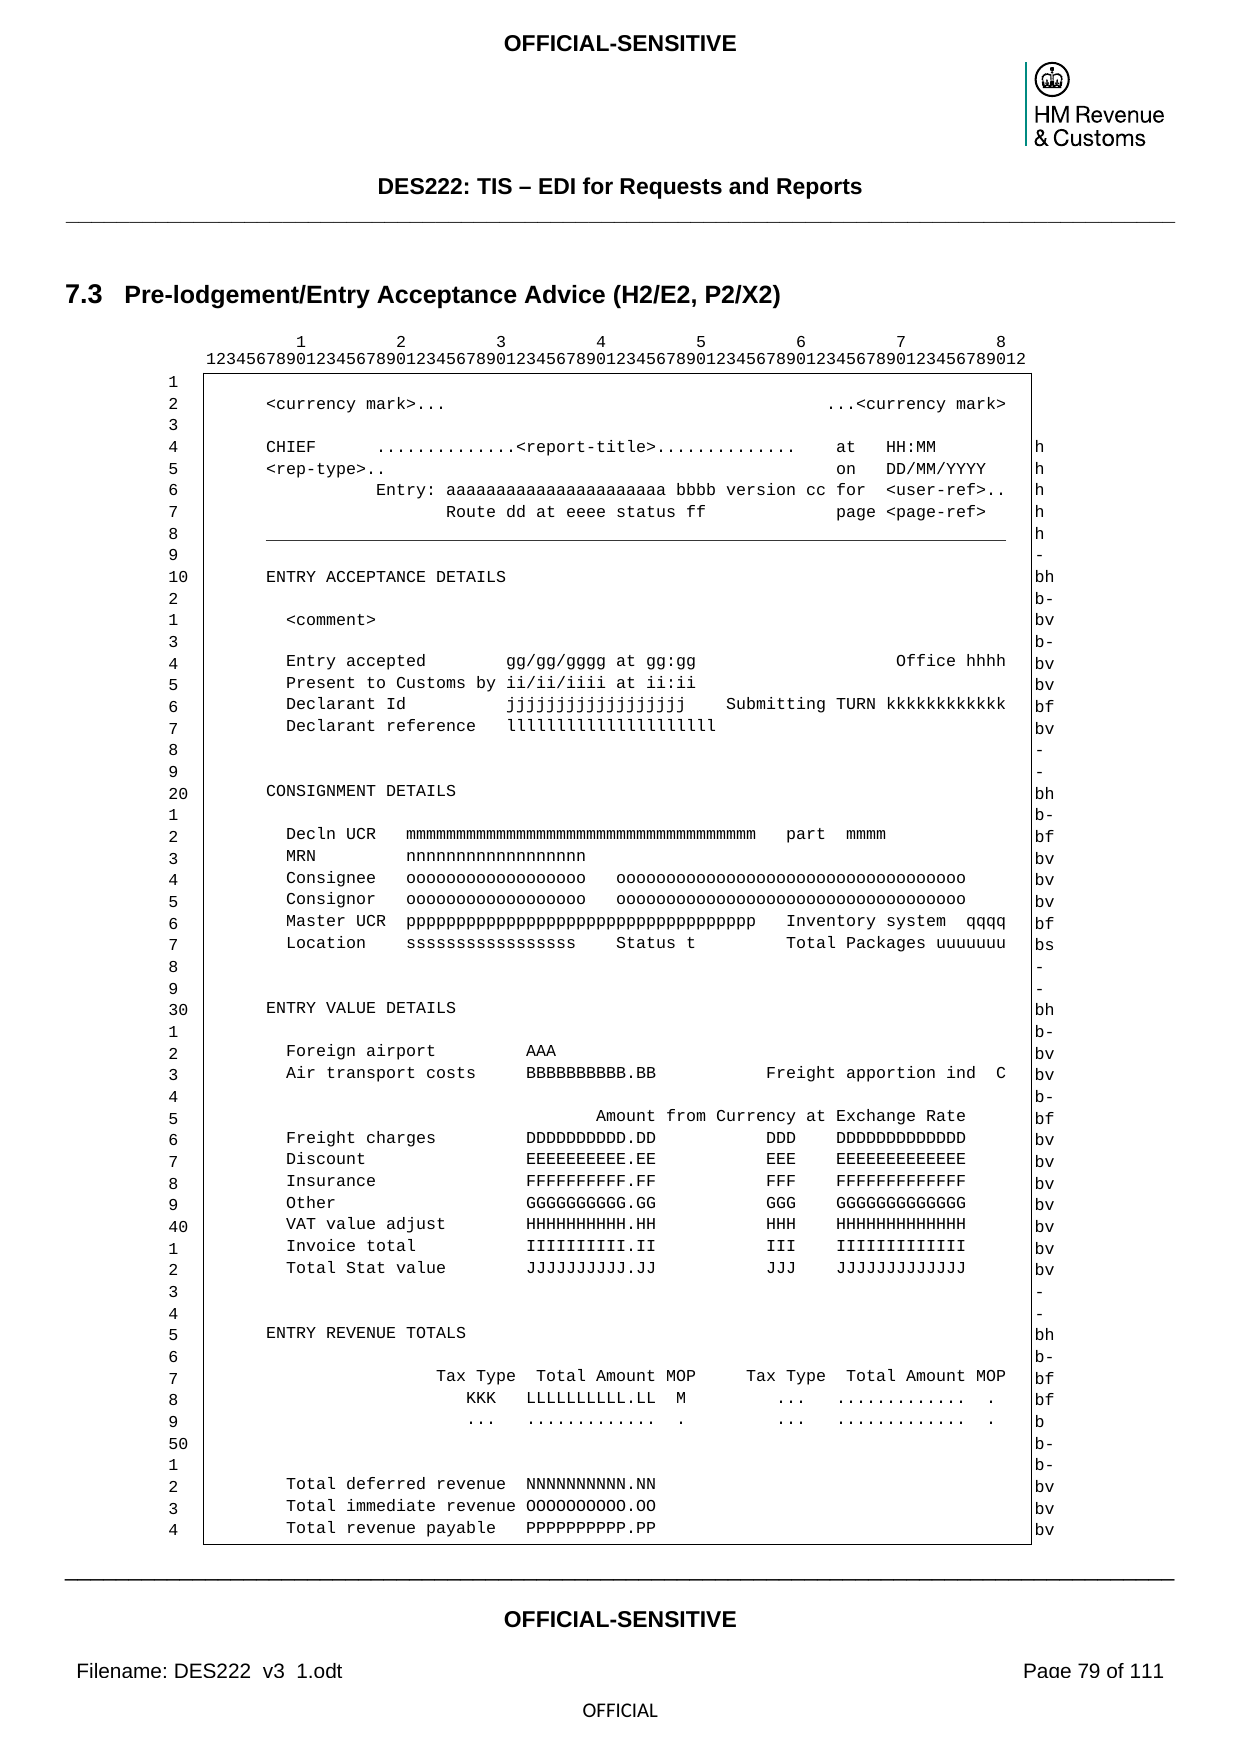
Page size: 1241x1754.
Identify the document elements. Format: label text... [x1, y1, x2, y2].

table_cell 1 2 3 4 5 6 7 8 9 10 2 1 3 4 5 6 7 8 9 20 1 2 3 4 5 6 7 8 9 30 1 2 3 4 5 6 7 8 9 40 1 2 3 4 5 6 7 8 9 50 1 2 3 4 [165, 373, 203, 1544]
table_cell h h h h h - bh b- bvb- bv bv bf bv - - bhb- bf bv bv bv bf bs - - bh b- bv bv b- bf bv bv bv bv bv bv bv - - bh b- bf bf b b- b- bv bv bv [1032, 373, 1064, 1544]
table_header [165, 334, 203, 373]
subtitle Pre-lodgement/Entry Acceptance Advice (H2/E2, P2/X2) [65, 278, 1175, 309]
table_header 1 2 3 4 5 6 7 8 1234567890123456789012345678901234567890123456789012345678901234567890123456789012 [203, 334, 1032, 373]
table_cell <currency mark>... ...<currency mark> CHIEF ..............<report-title>.............. at HH:MM <rep-type>.. on DD/MM/YYYY Entry: aaaaaaaaaaaaaaaaaaaaaa bbbb version cc for <user-ref>.. Route dd at eeee status ff page <page-ref> __________________________________________________________________________ ENTRY ACCEPTANCE DETAILS <comment> Entry accepted gg/gg/gggg at gg:gg Office hhhh Present to Customs by ii/ii/iiii at ii:ii Declarant Id jjjjjjjjjjjjjjjjjj Submitting TURN kkkkkkkkkkkk Declarant reference lllllllllllllllllllll CONSIGNMENT DETAILS Decln UCR mmmmmmmmmmmmmmmmmmmmmmmmmmmmmmmmmmm part mmmm MRN nnnnnnnnnnnnnnnnnn Consignee oooooooooooooooooo ooooooooooooooooooooooooooooooooooo Consignor oooooooooooooooooo ooooooooooooooooooooooooooooooooooo Master UCR ppppppppppppppppppppppppppppppppppp Inventory system qqqq Location sssssssssssssssss Status t Total Packages uuuuuuu ENTRY VALUE DETAILS Foreign airport AAA Air transport costs BBBBBBBBBB.BB Freight apportion ind C Amount from Currency at Exchange Rate Freight charges DDDDDDDDDD.DD DDD DDDDDDDDDDDDD Discount EEEEEEEEEE.EE EEE EEEEEEEEEEEEE Insurance FFFFFFFFFF.FF FFF FFFFFFFFFFFFF Other GGGGGGGGGG.GG GGG GGGGGGGGGGGGG VAT value adjust HHHHHHHHHH.HH HHH HHHHHHHHHHHHH Invoice total IIIIIIIIII.II III IIIIIIIIIIIII Total Stat value JJJJJJJJJJ.JJ JJJ JJJJJJJJJJJJJ ENTRY REVENUE TOTALS Tax Type Total Amount MOP Tax Type Total Amount MOP KKK LLLLLLLLLL.LL M ... ............. . ... ............. . ... ............. . Total deferred revenue NNNNNNNNNN.NN Total immediate revenue OOOOOOOOOO.OO Total revenue payable PPPPPPPPPP.PP [204, 374, 1031, 1544]
table_header [1032, 334, 1064, 373]
